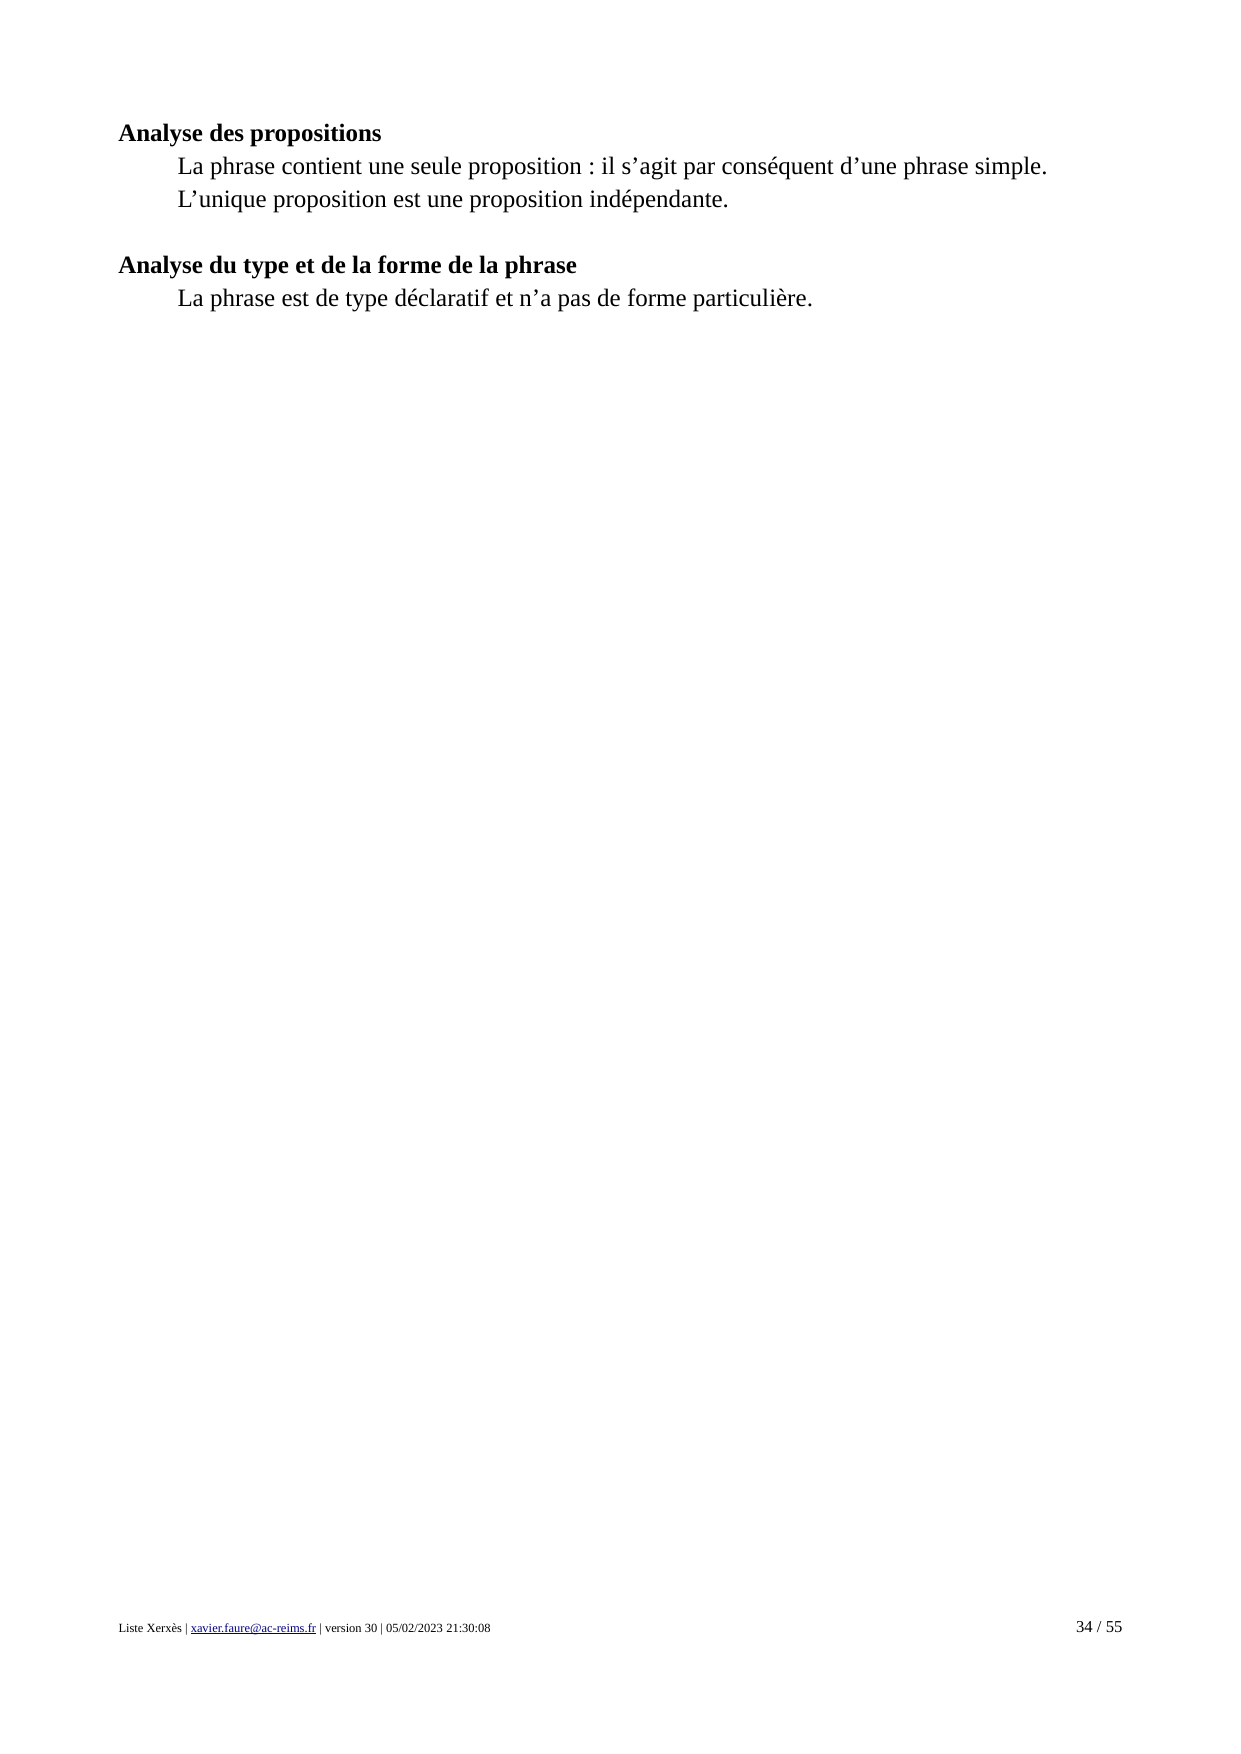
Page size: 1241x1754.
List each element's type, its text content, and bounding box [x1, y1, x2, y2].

text Analyse des propositions [118, 118, 1122, 147]
text L’unique proposition est une proposition indépendante. [177, 184, 1122, 213]
text La phrase contient une seule proposition : il s’agit par conséquent d’une phrase simple. [177, 151, 1122, 180]
text La phrase est de type déclaratif et n’a pas de forme particulière. [177, 283, 1122, 312]
text Analyse du type et de la forme de la phrase [118, 250, 1122, 279]
